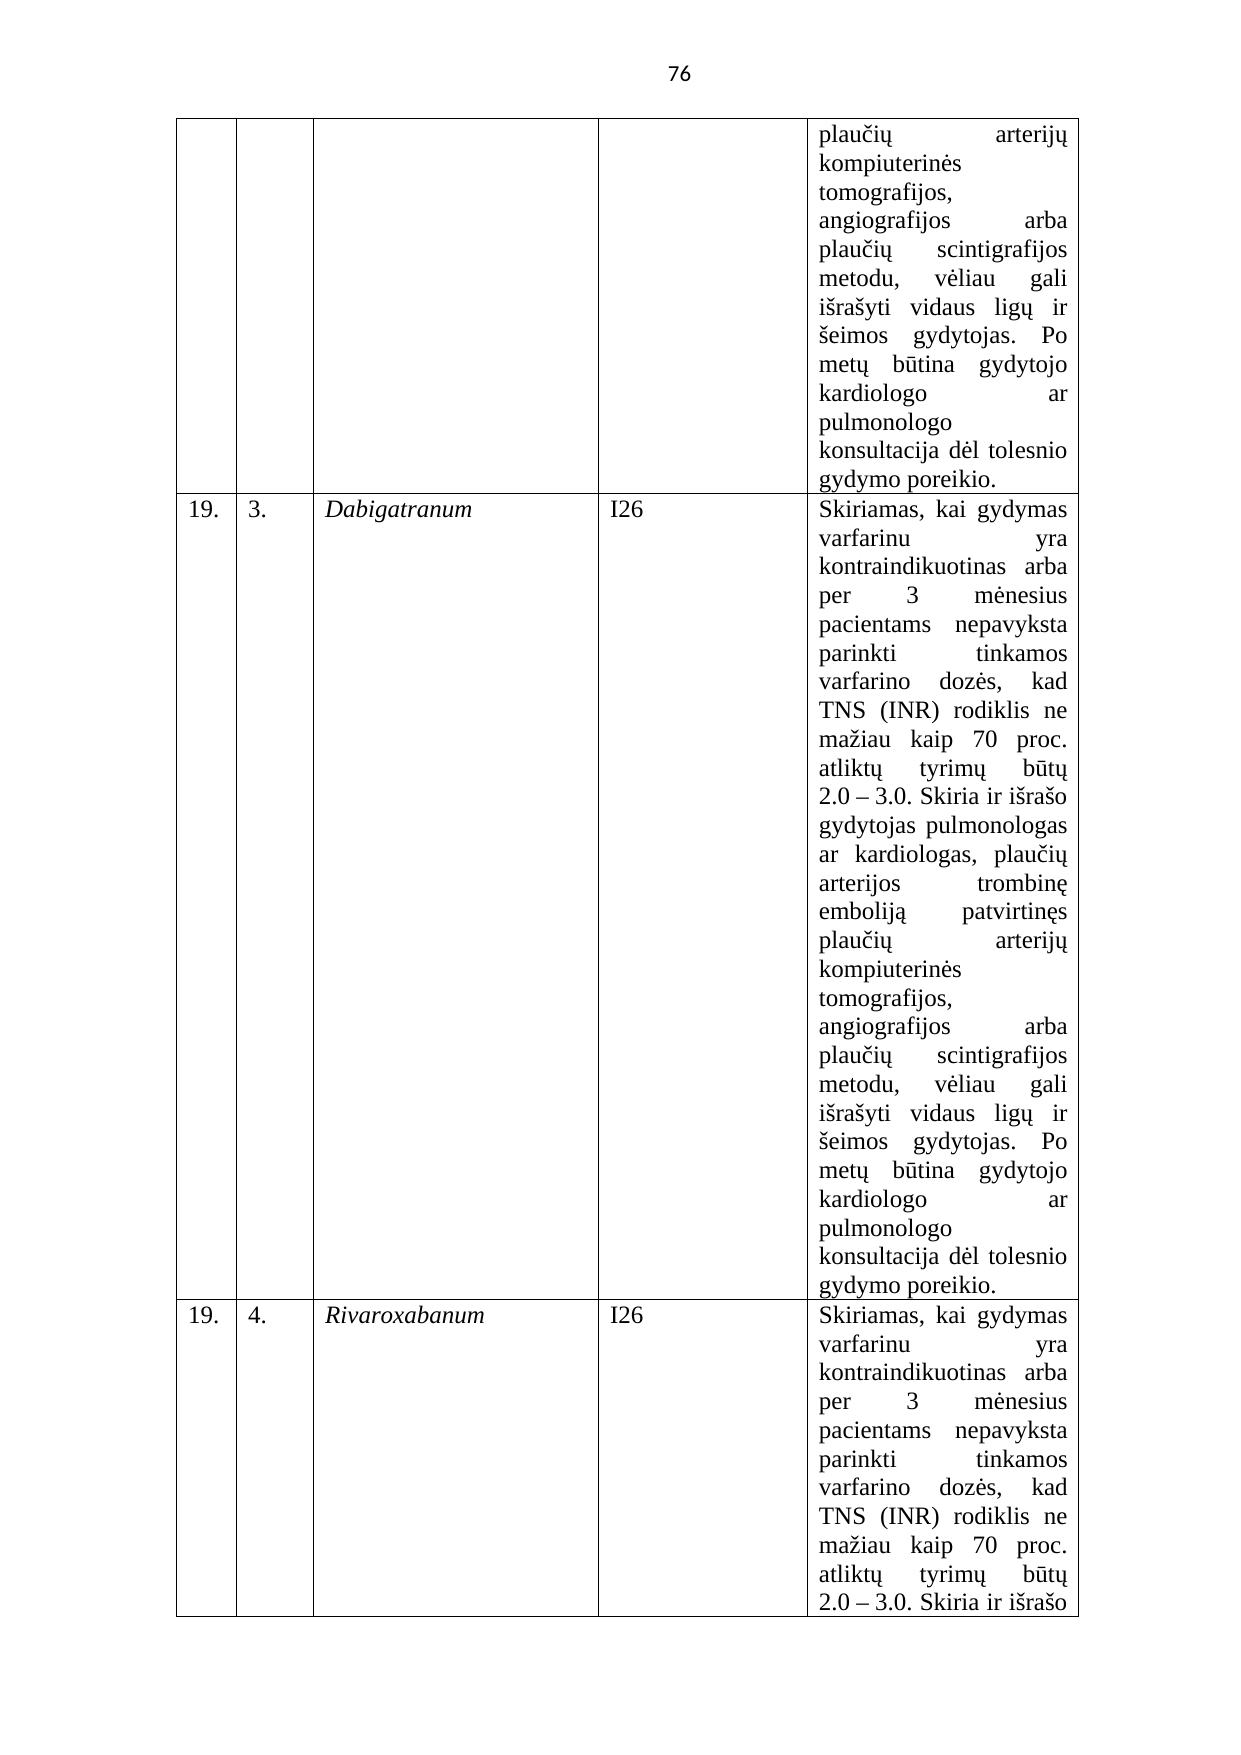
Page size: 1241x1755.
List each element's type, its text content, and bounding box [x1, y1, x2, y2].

table_cell [314, 119, 598, 493]
table_cell [1093, 118, 1099, 493]
table_cell 19. [177, 1300, 236, 1616]
table_cell [1079, 118, 1083, 493]
table_cell [177, 119, 236, 493]
table_cell 3. [237, 494, 313, 1299]
table_cell [1088, 118, 1093, 493]
table_cell [237, 119, 313, 493]
table_cell [1109, 118, 1123, 493]
table_cell Rivaroxabanum [314, 1300, 598, 1616]
table_cell [1099, 1299, 1103, 1616]
table_cell [1093, 1299, 1099, 1616]
table_cell [1079, 493, 1083, 1299]
table_cell [1088, 493, 1093, 1299]
table_cell Skiriamas, kai gydymas varfarinu yra kontraindikuotinas arba per 3 mėnesius pacientams nepavyksta parinkti tinkamos varfarino dozės, kad TNS (INR) rodiklis ne mažiau kaip 70 proc. atliktų tyrimų būtų 2.0 – 3.0. Skiria ir išrašo gydytojas pulmonologas ar kardiologas, plaučių arterijos trombinę emboliją patvirtinęs plaučių arterijų kompiuterinės tomografijos, angiografijos arba plaučių scintigrafijos metodu, vėliau gali išrašyti vidaus ligų ir šeimos gydytojas. Po metų būtina gydytojo kardiologo ar pulmonologo konsultacija dėl tolesnio gydymo poreikio. [808, 494, 1078, 1299]
table_cell [1079, 1299, 1083, 1616]
table_cell [1084, 493, 1088, 1299]
table_cell [1103, 118, 1109, 493]
table_cell I26 [599, 1300, 807, 1616]
table_cell [1084, 1299, 1088, 1616]
table_cell [1088, 1299, 1093, 1616]
table_cell [599, 119, 807, 493]
table_cell [1109, 493, 1123, 1299]
table_cell Dabigatranum [314, 494, 598, 1299]
table_cell 19. [177, 494, 236, 1299]
table_cell 4. [237, 1300, 313, 1616]
table_cell [1109, 1299, 1123, 1616]
table_cell [1099, 118, 1103, 493]
table_cell Skiriamas, kai gydymas varfarinu yra kontraindikuotinas arba per 3 mėnesius pacientams nepavyksta parinkti tinkamos varfarino dozės, kad TNS (INR) rodiklis ne mažiau kaip 70 proc. atliktų tyrimų būtų 2.0 – 3.0. Skiria ir išrašo [808, 1300, 1078, 1616]
table_cell [1099, 493, 1103, 1299]
table_cell I26 [599, 494, 807, 1299]
table_cell [1084, 118, 1088, 493]
table_cell [1103, 493, 1109, 1299]
table_cell [1093, 493, 1099, 1299]
table_cell [1103, 1299, 1109, 1616]
table_cell plaučių arterijų kompiuterinės tomografijos, angiografijos arba plaučių scintigrafijos metodu, vėliau gali išrašyti vidaus ligų ir šeimos gydytojas. Po metų būtina gydytojo kardiologo ar pulmonologo konsultacija dėl tolesnio gydymo poreikio. [808, 119, 1078, 493]
